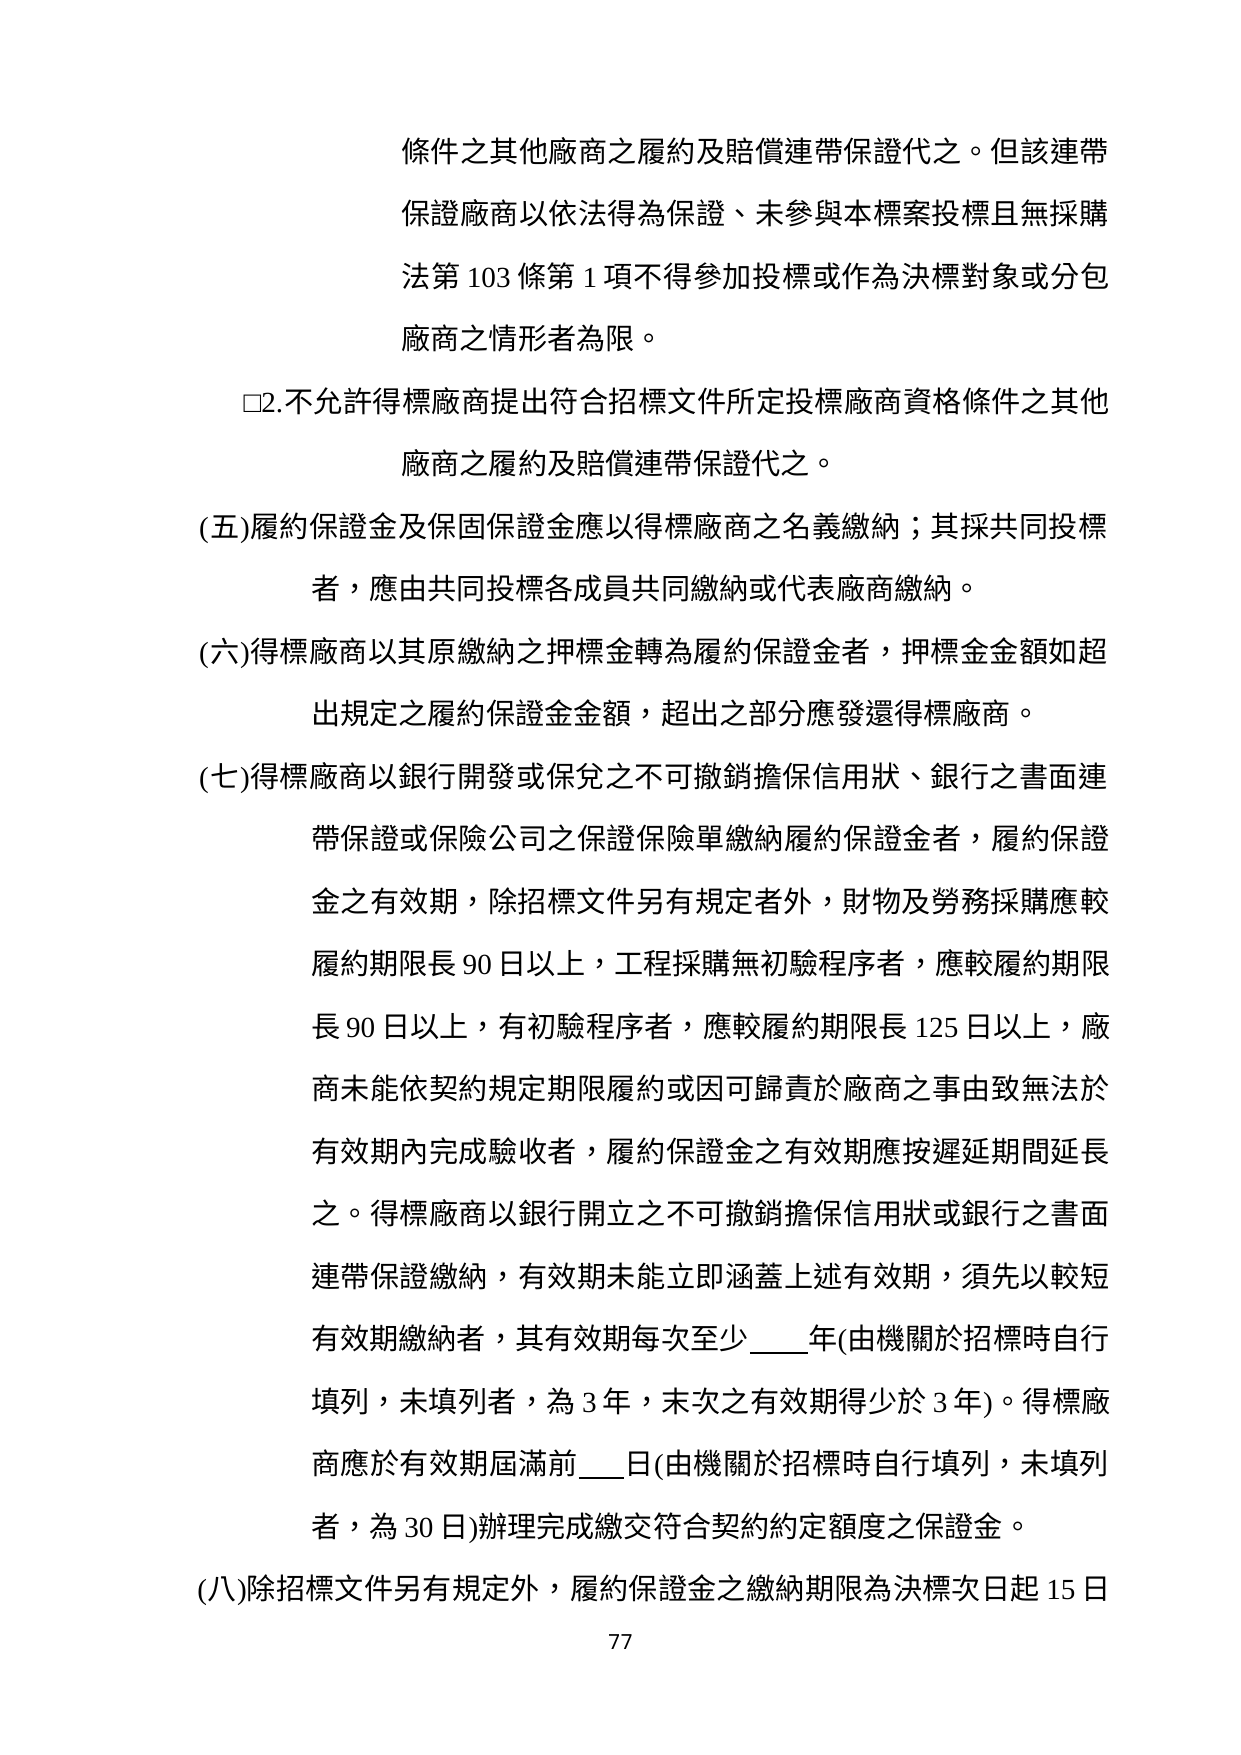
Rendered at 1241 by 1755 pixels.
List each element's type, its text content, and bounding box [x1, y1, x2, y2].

text 條件之其他廠商之履約及賠償連帶保證代之。但該連帶保證廠商以依法得為保證、未參與本標案投標且無採購法第103條第1項不得參加投標或作為決標對象或分包廠商之情形者為限。 [130, 108, 1110, 358]
text (五)履約保證金及保固保證金應以得標廠商之名義繳納；其採共同投標者，應由共同投標各成員共同繳納或代表廠商繳納。 [130, 483, 1110, 608]
text (八)除招標文件另有規定外，履約保證金之繳納期限為決標次日起15日 [130, 1545, 1110, 1608]
text □2.不允許得標廠商提出符合招標文件所定投標廠商資格條件之其他廠商之履約及賠償連帶保證代之。 [130, 358, 1110, 483]
text (六)得標廠商以其原繳納之押標金轉為履約保證金者，押標金金額如超出規定之履約保證金金額，超出之部分應發還得標廠商。 [130, 608, 1110, 733]
text (七)得標廠商以銀行開發或保兌之不可撤銷擔保信用狀、銀行之書面連帶保證或保險公司之保證保險單繳納履約保證金者，履約保證金之有效期，除招標文件另有規定者外，財物及勞務採購應較履約期限長90日以上，工程採購無初驗程序者，應較履約期限長90日以上，有初驗程序者，應較履約期限長125日以上，廠商未能依契約規定期限履約或因可歸責於廠商之事由致無法於有效期內完成驗收者，履約保證金之有效期應按遲延期間延長之。得標廠商以銀行開立之不可撤銷擔保信用狀或銀行之書面連帶保證繳納，有效期未能立即涵蓋上述有效期，須先以較短有效期繳納者，其有效期每次至少 年(由機關於招標時自行填列，未填列者，為3年，末次之有效期得少於3年)。得標廠商應於有效期屆滿前 日(由機關於招標時自行填列，未填列者，為30日)辦理完成繳交符合契約約定額度之保證金。 [130, 733, 1110, 1545]
